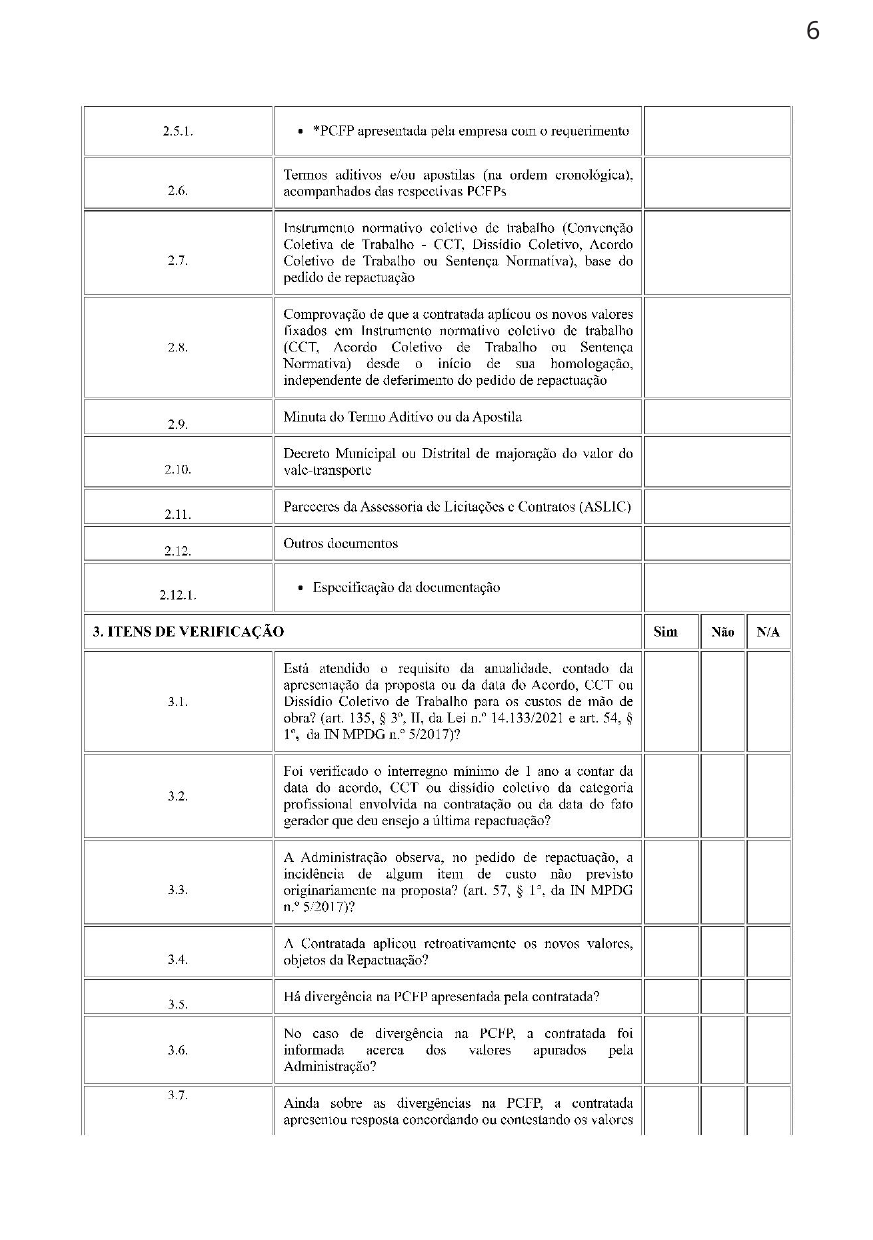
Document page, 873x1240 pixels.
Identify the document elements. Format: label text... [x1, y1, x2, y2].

text 6 [806, 11, 845, 47]
text 1 [845, 11, 859, 47]
